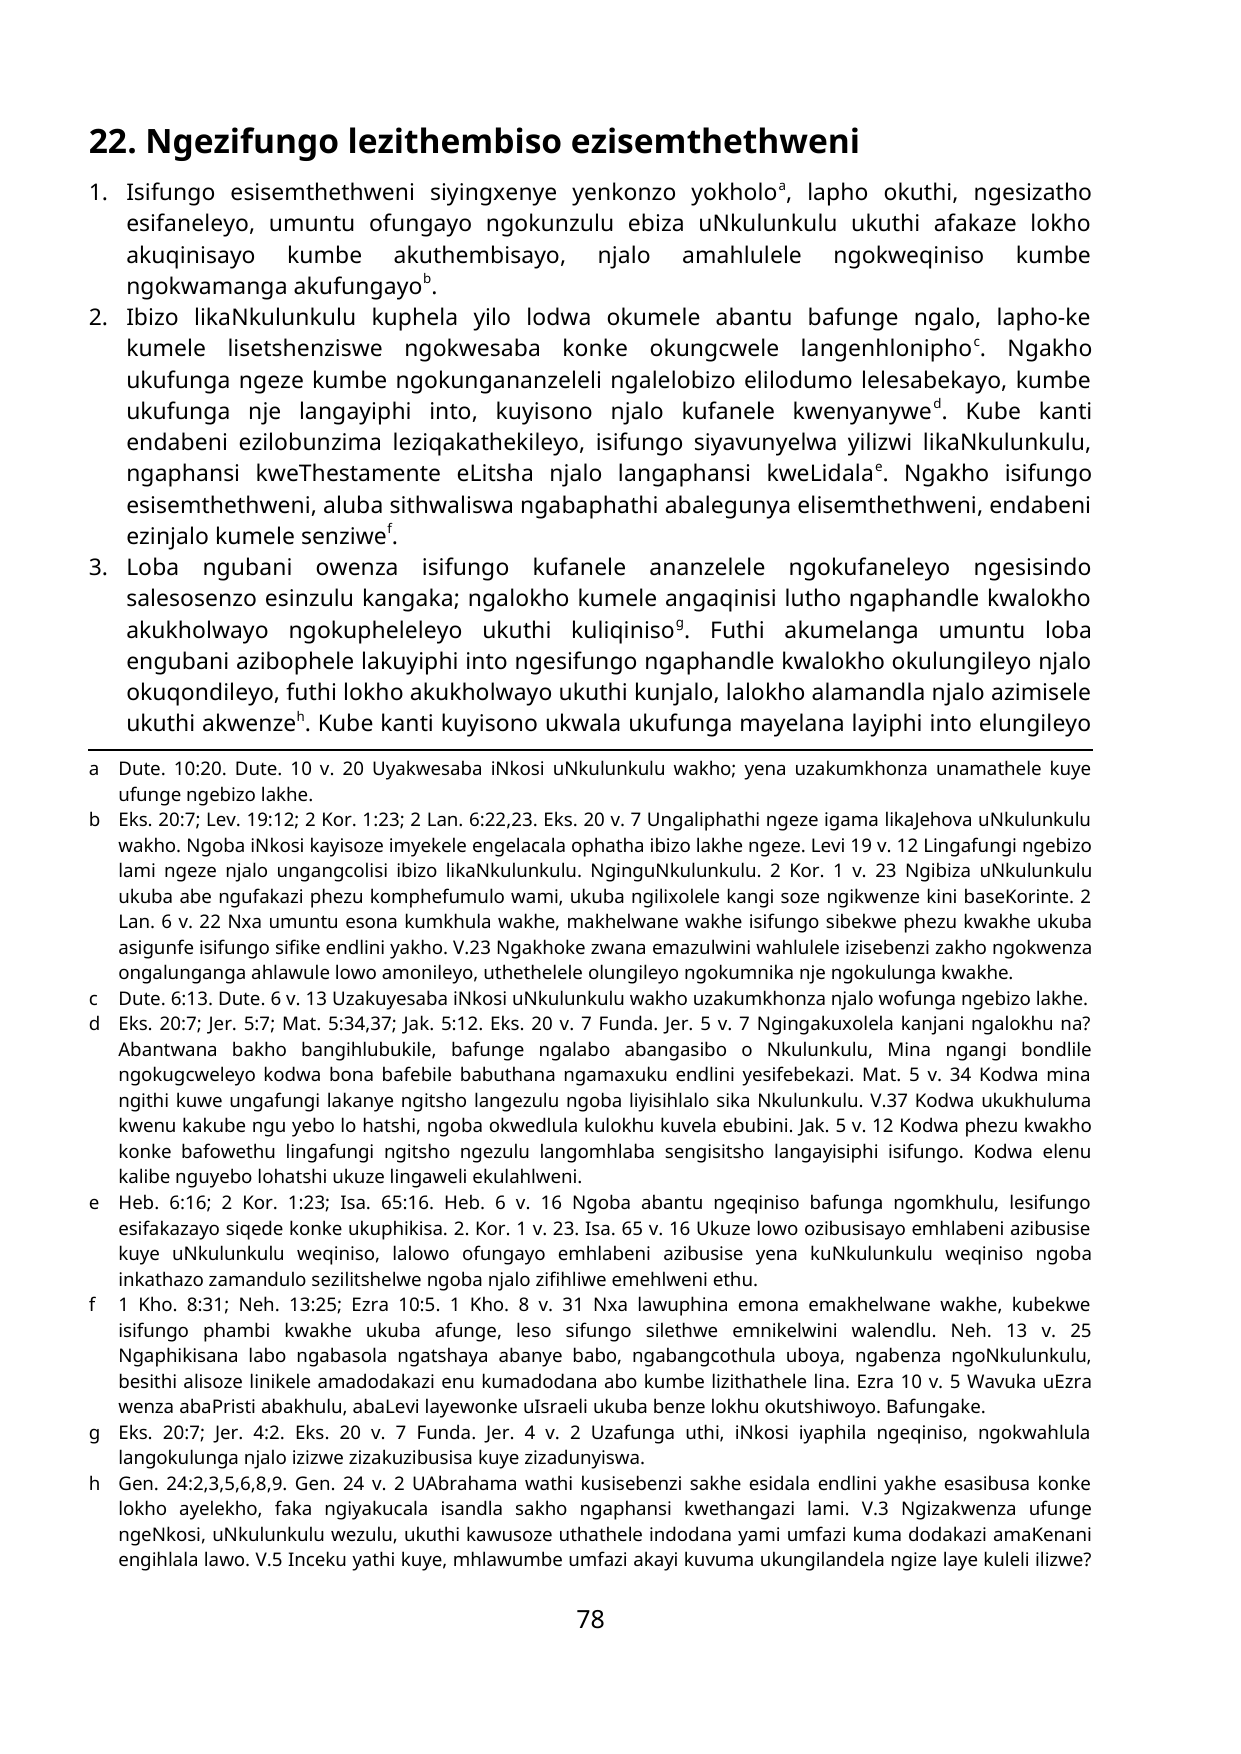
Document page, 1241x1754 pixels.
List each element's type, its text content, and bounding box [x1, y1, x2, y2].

list Dute. 10:20. Dute. 10 v. 20 Uyakwesaba iNkosi uNkulunkulu wakho; yena uzakumkhonza unamathele kuye ufunge ngebizo lakhe. [88, 756, 1092, 807]
list Eks. 20:7; Jer. 4:2. Eks. 20 v. 7 Funda. Jer. 4 v. 2 Uzafunga uthi, iNkosi iyaphila ngeqiniso, ngokwahlula langokulunga njalo izizwe zizakuzibusisa kuye zizadunyiswa. [88, 1419, 1092, 1470]
list Eks. 20:7; Lev. 19:12; 2 Kor. 1:23; 2 Lan. 6:22,23. Eks. 20 v. 7 Ungaliphathi ngeze igama likaJehova uNkulunkulu wakho. Ngoba iNkosi kayisoze imyekele engelacala ophatha ibizo lakhe ngeze. Levi 19 v. 12 Lingafungi ngebizo lami ngeze njalo ungangcolisi ibizo likaNkulunkulu. NginguNkulunkulu. 2 Kor. 1 v. 23 Ngibiza uNkulunkulu ukuba abe ngufakazi phezu komphefumulo wami, ukuba ngilixolele kangi soze ngikwenze kini baseKorinte. 2 Lan. 6 v. 22 Nxa umuntu esona kumkhula wakhe, makhelwane wakhe isifungo sibekwe phezu kwakhe ukuba asigunfe isifungo sifike endlini yakho. V.23 Ngakhoke zwana emazulwini wahlulele izisebenzi zakho ngokwenza ongalunganga ahlawule lowo amonileyo, uthethelele olungileyo ngokumnika nje ngokulunga kwakhe. [88, 807, 1092, 985]
list Eks. 20:7; Jer. 5:7; Mat. 5:34,37; Jak. 5:12. Eks. 20 v. 7 Funda. Jer. 5 v. 7 Ngingakuxolela kanjani ngalokhu na? Abantwana bakho bangihlubukile, bafunge ngalabo abangasibo o Nkulunkulu, Mina ngangi bondlile ngokugcweleyo kodwa bona bafebile babuthana ngamaxuku endlini yesifebekazi. Mat. 5 v. 34 Kodwa mina ngithi kuwe ungafungi lakanye ngitsho langezulu ngoba liyisihlalo sika Nkulunkulu. V.37 Kodwa ukukhuluma kwenu kakube ngu yebo lo hatshi, ngoba okwedlula kulokhu kuvela ebubini. Jak. 5 v. 12 Kodwa phezu kwakho konke bafowethu lingafungi ngitsho ngezulu langomhlaba sengisitsho langayisiphi isifungo. Kodwa elenu kalibe nguyebo lohatshi ukuze lingaweli ekulahlweni. [88, 1011, 1092, 1189]
list Heb. 6:16; 2 Kor. 1:23; Isa. 65:16. Heb. 6 v. 16 Ngoba abantu ngeqiniso bafunga ngomkhulu, lesifungo esifakazayo siqede konke ukuphikisa. 2. Kor. 1 v. 23. Isa. 65 v. 16 Ukuze lowo ozibusisayo emhlabeni azibusise kuye uNkulunkulu weqiniso, lalowo ofungayo emhlabeni azibusise yena kuNkulunkulu weqiniso ngoba inkathazo zamandulo sezilitshelwe ngoba njalo zifihliwe emehlweni ethu. [88, 1189, 1092, 1292]
subtitle 22. Ngezifungo lezithembiso ezisemthethweni [88, 118, 1092, 164]
list 1 Kho. 8:31; Neh. 13:25; Ezra 10:5. 1 Kho. 8 v. 31 Nxa lawuphina emona emakhelwane wakhe, kubekwe isifungo phambi kwakhe ukuba afunge, leso sifungo silethwe emnikelwini walendlu. Neh. 13 v. 25 Ngaphikisana labo ngabasola ngatshaya abanye babo, ngabangcothula uboya, ngabenza ngoNkulunkulu, besithi alisoze linikele amadodakazi enu kumadodana abo kumbe lizithathele lina. Ezra 10 v. 5 Wavuka uEzra wenza abaPristi abakhulu, abaLevi layewonke uIsraeli ukuba benze lokhu okutshiwoyo. Bafungake. [88, 1292, 1092, 1419]
list Ibizo likaNkulunkulu kuphela yilo lodwa okumele abantu bafunge ngalo, lapho-ke kumele lisetshenziswe ngokwesaba konke okungcwele langenhlonipho. Ngakho ukufunga ngeze kumbe ngokungananzeleli ngalelobizo elilodumo lelesabekayo, kumbe ukufunga nje langayiphi into, kuyisono njalo kufanele kwenyanywe. Kube kanti endabeni ezilobunzima leziqakathekileyo, isifungo siyavunyelwa yilizwi likaNkulunkulu, ngaphansi kweThestamente eLitsha njalo langaphansi kweLidala. Ngakho isifungo esisemthethweni, aluba sithwaliswa ngabaphathi abalegunya elisemthethweni, endabeni ezinjalo kumele senziwe. [88, 301, 1092, 551]
list Loba ngubani owenza isifungo kufanele ananzelele ngokufaneleyo ngesisindo salesosenzo esinzulu kangaka; ngalokho kumele angaqinisi lutho ngaphandle kwalokho akukholwayo ngokupheleleyo ukuthi kuliqiniso. Futhi akumelanga umuntu loba engubani azibophele lakuyiphi into ngesifungo ngaphandle kwalokho okulungileyo njalo okuqondileyo, futhi lokho akukholwayo ukuthi kunjalo, lalokho alamandla njalo azimisele ukuthi akwenze. Kube kanti kuyisono ukwala ukufunga mayelana layiphi into elungileyo [88, 551, 1092, 739]
list Dute. 6:13. Dute. 6 v. 13 Uzakuyesaba iNkosi uNkulunkulu wakho uzakumkhonza njalo wofunga ngebizo lakhe. [88, 985, 1092, 1011]
list Gen. 24:2,3,5,6,8,9. Gen. 24 v. 2 UAbrahama wathi kusisebenzi sakhe esidala endlini yakhe esasibusa konke lokho ayelekho, faka ngiyakucala isandla sakho ngaphansi kwethangazi lami. V.3 Ngizakwenza ufunge ngeNkosi, uNkulunkulu wezulu, ukuthi kawusoze uthathele indodana yami umfazi kuma dodakazi amaKenani engihlala lawo. V.5 Inceku yathi kuye, mhlawumbe umfazi akayi kuvuma ukungilandela ngize laye kuleli ilizwe? [88, 1470, 1092, 1572]
list Isifungo esisemthethweni siyingxenye yenkonzo yokholo, lapho okuthi, ngesizatho esifaneleyo, umuntu ofungayo ngokunzulu ebiza uNkulunkulu ukuthi afakaze lokho akuqinisayo kumbe akuthembisayo, njalo amahlulele ngokweqiniso kumbe ngokwamanga akufungayo. [88, 176, 1092, 301]
